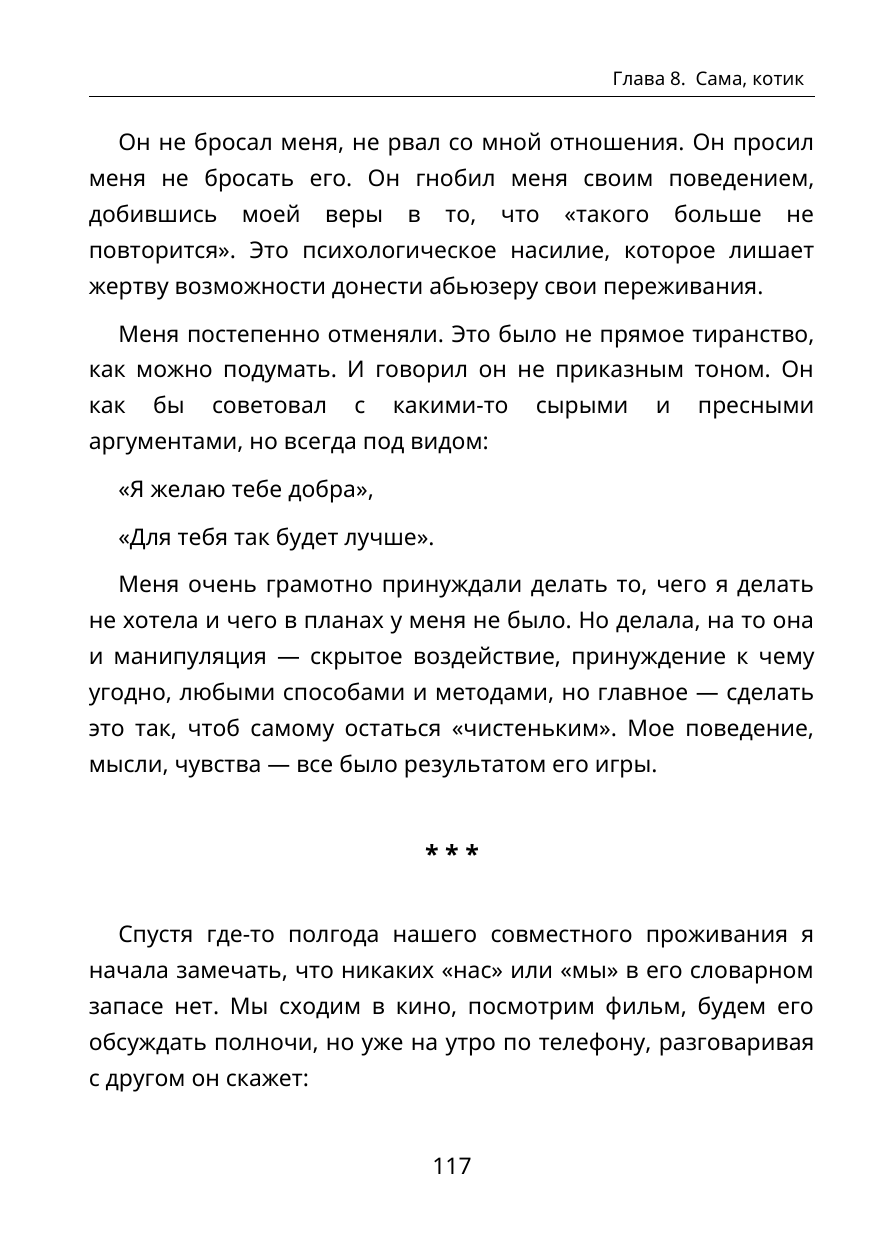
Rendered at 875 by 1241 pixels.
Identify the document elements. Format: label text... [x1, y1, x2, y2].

text Спустя где-то полгода нашего совместного проживания я начала замечать, что никаких «нас» или «мы» в его словарном запасе нет. Мы сходим в кино, посмотрим фильм, будем его обсуждать полночи, но уже на утро по телефону, разговаривая с другом он скажет: [88, 918, 815, 1093]
text «Для тебя так будет лучше». [88, 521, 815, 552]
subtitle * * * [88, 837, 815, 871]
text Меня очень грамотно принуждали делать то, чего я делать не хотела и чего в планах у меня не было. Но делала, на то она и манипуляция — скрытое воздействие, принуждение к чему угодно, любыми способами и методами, но главное — сделать это так, чтоб самому остаться «чистеньким». Мое поведение, мысли, чувства — все было результатом его игры. [88, 568, 815, 779]
text Он не бросал меня, не рвал со мной отношения. Он просил меня не бросать его. Он гнобил меня своим поведением, добившись моей веры в то, что «такого больше не повторится». Это психологическое насилие, которое лишает жертву возможности донести абьюзеру свои переживания. [88, 126, 815, 301]
text Меня постепенно отменяли. Это было не прямое тиранство, как можно подумать. И говорил он не приказным тоном. Он как бы советовал с какими-то сырыми и пресными аргументами, но всегда под видом: [88, 317, 815, 457]
text «Я желаю тебе добра», [88, 473, 815, 504]
